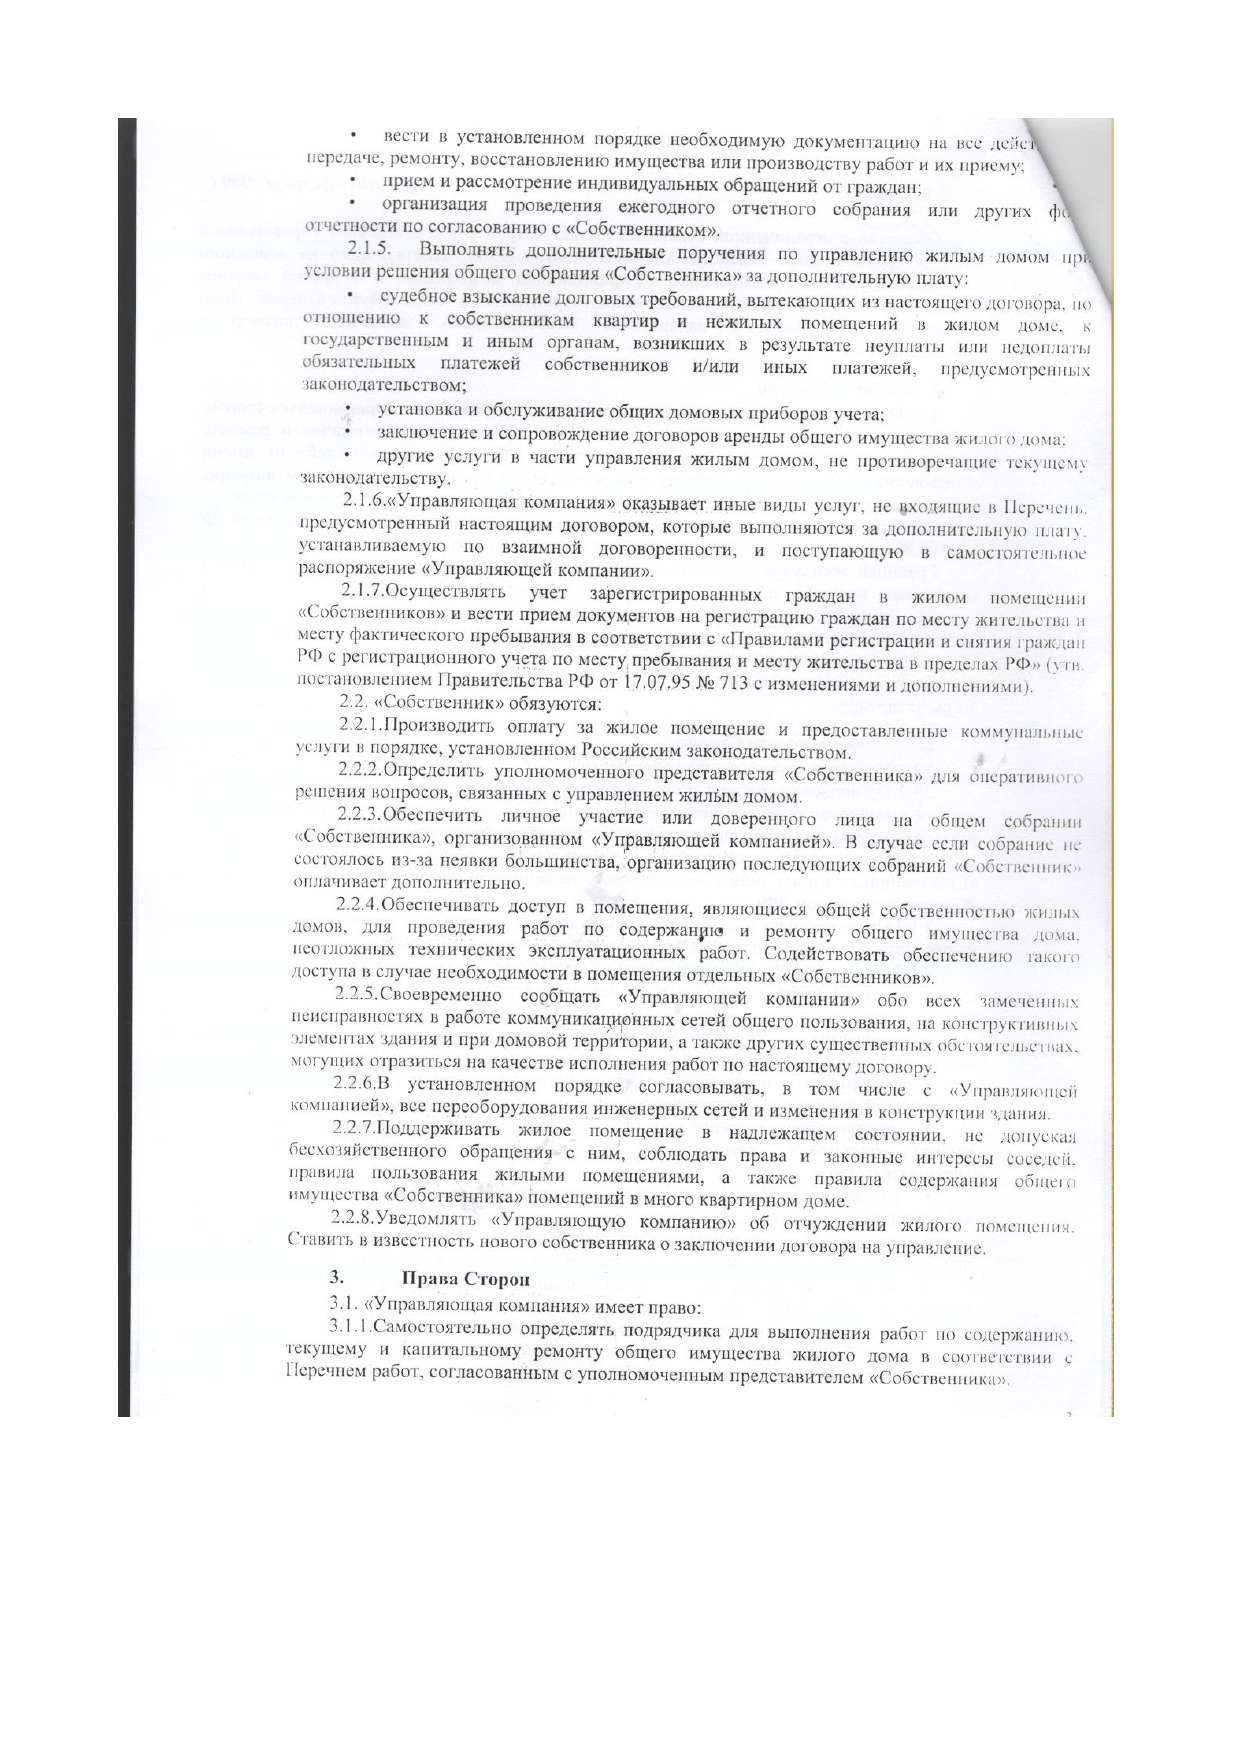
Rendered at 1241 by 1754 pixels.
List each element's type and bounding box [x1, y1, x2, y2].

picture [118, 118, 1123, 1417]
